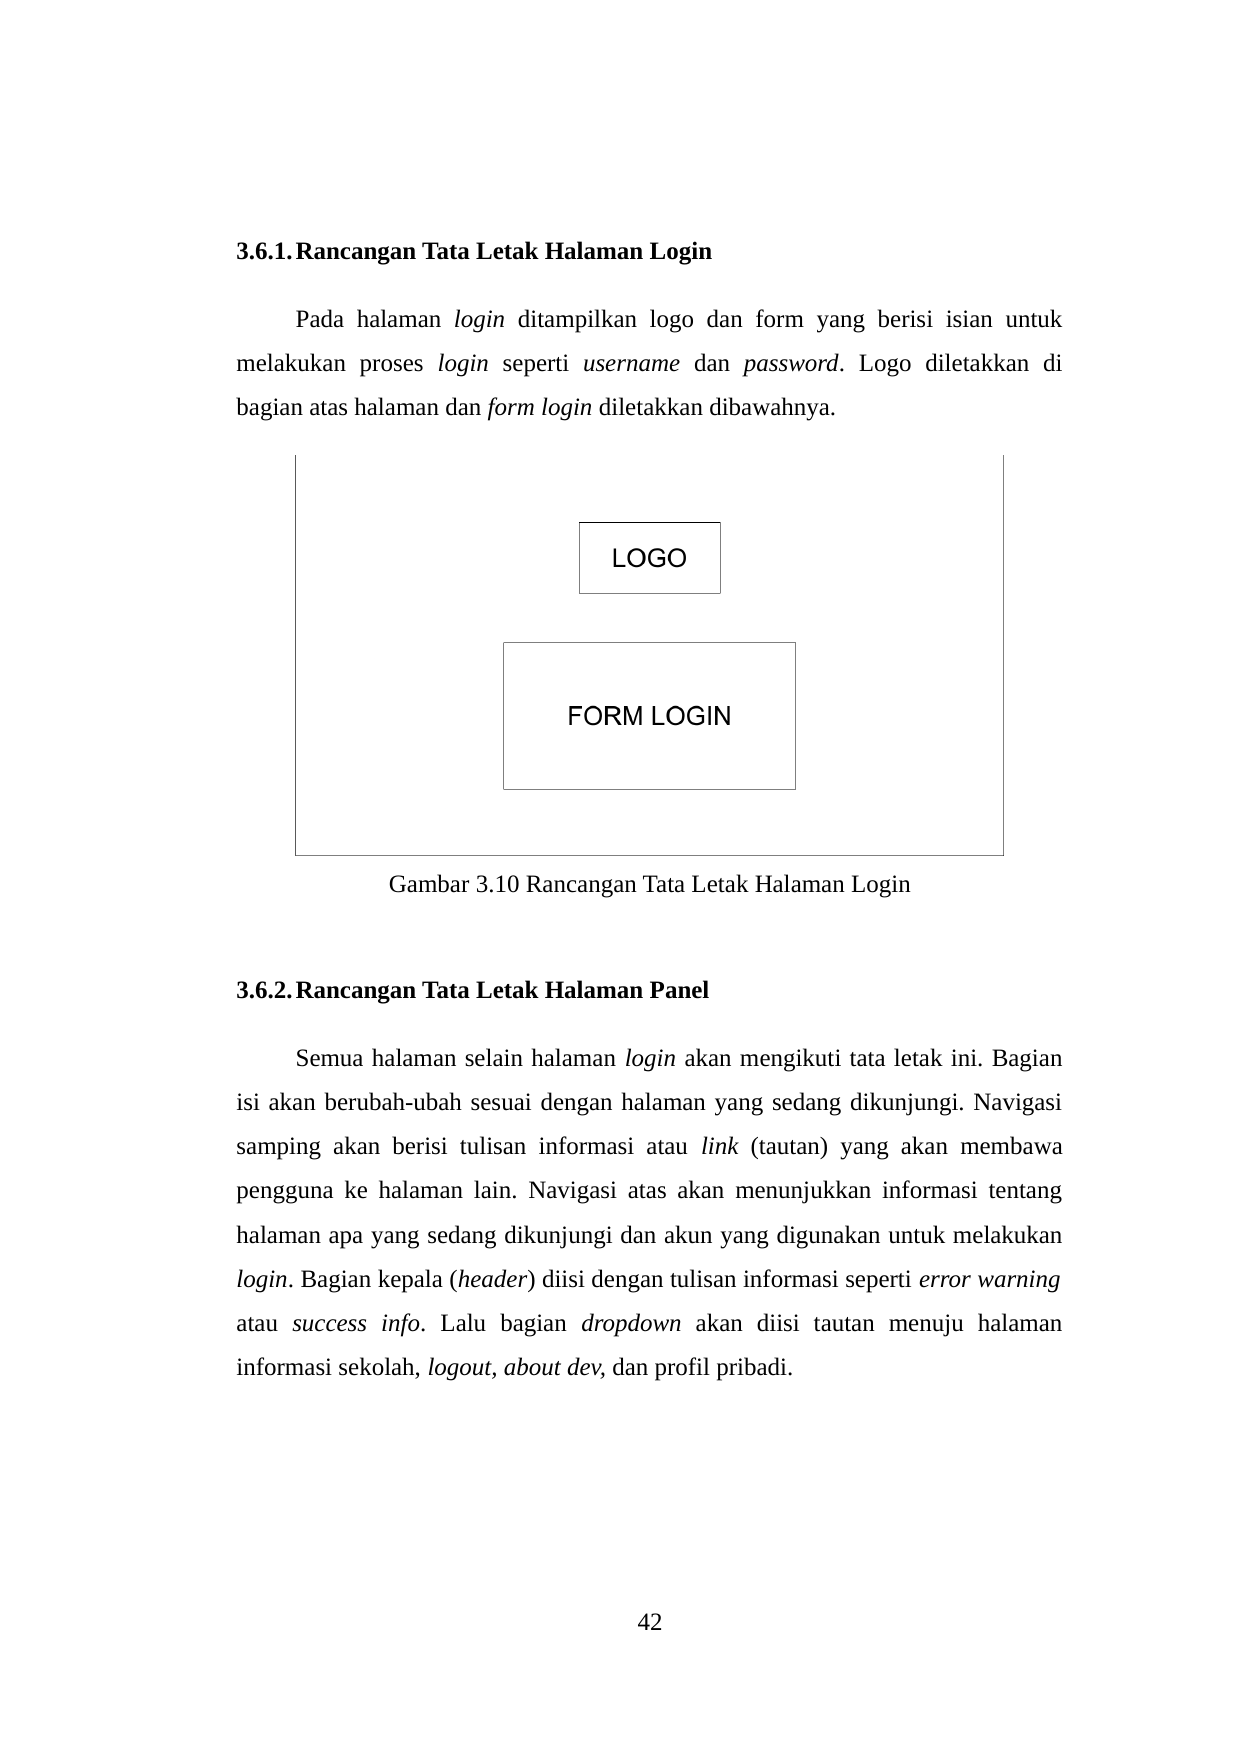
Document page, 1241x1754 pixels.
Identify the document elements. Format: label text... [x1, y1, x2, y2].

subtitle Rancangan Tata Letak Halaman Login [236, 236, 1063, 265]
text Pada halaman login ditampilkan logo dan form yang berisi isian untuk melakukan proses login seperti username dan password. Logo diletakkan di bagian atas halaman dan form login diletakkan dibawahnya. [236, 292, 1063, 425]
subtitle Rancangan Tata Letak Halaman Panel [236, 975, 1063, 1004]
text Semua halaman selain halaman login akan mengikuti tata letak ini. Bagian isi akan berubah-ubah sesuai dengan halaman yang sedang dikunjungi. Navigasi samping akan berisi tulisan informasi atau link (tautan) yang akan membawa pengguna ke halaman lain. Navigasi atas akan menunjukkan informasi tentang halaman apa yang sedang dikunjungi dan akun yang digunakan untuk melakukan login. Bagian kepala (header) diisi dengan tulisan informasi seperti error warning atau success info. Lalu bagian dropdown akan diisi tautan menuju halaman informasi sekolah, logout, about dev, dan profil pribadi. [236, 1031, 1063, 1385]
text Gambar 3.10 Rancangan Tata Letak Halaman Login [295, 856, 1004, 898]
picture [295, 455, 1004, 856]
